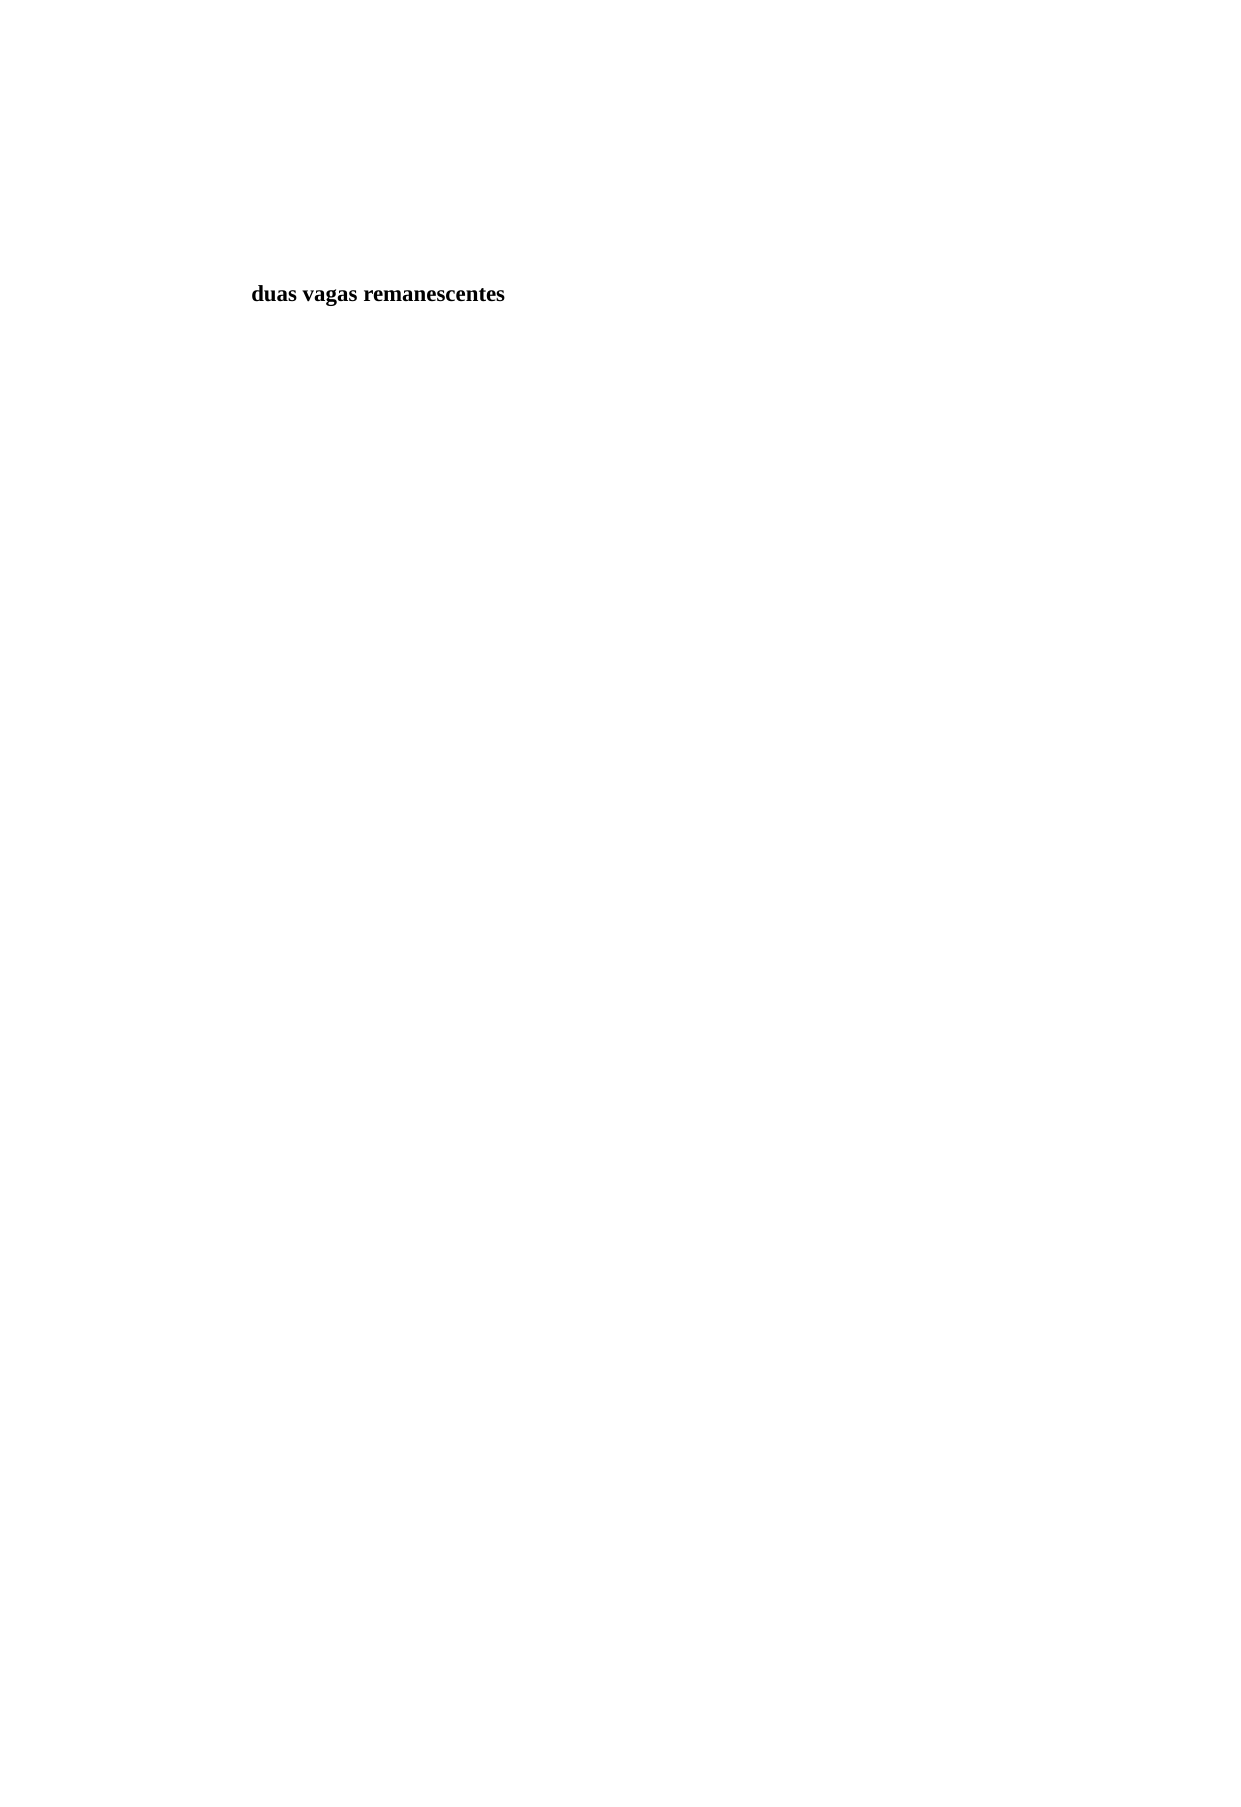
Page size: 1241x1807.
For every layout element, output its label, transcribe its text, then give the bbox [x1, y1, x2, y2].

text duas vagas remanescentes [251, 280, 1128, 307]
